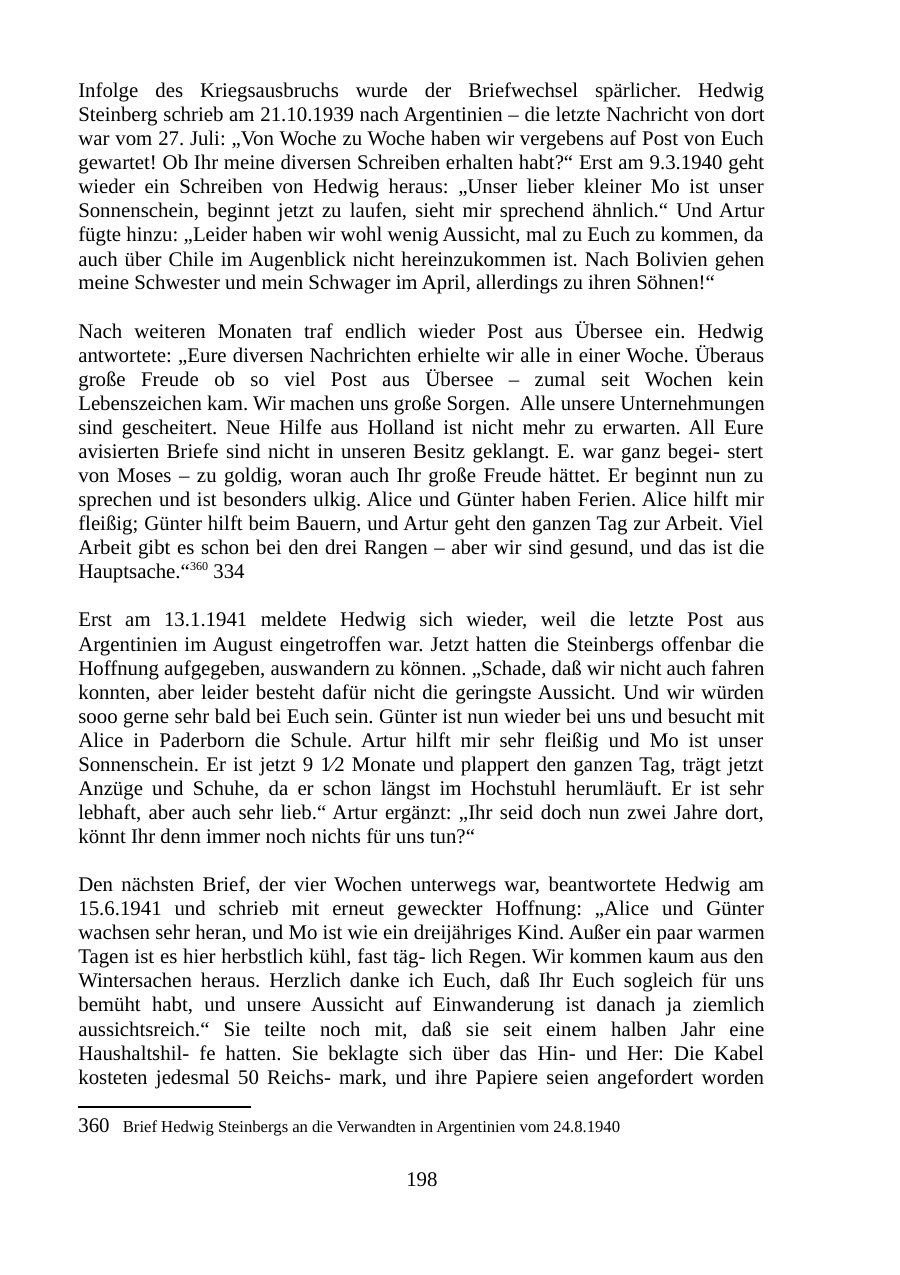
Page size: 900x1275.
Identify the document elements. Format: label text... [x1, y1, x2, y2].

text Erst am 13.1.1941 meldete Hedwig sich wieder, weil die letzte Post aus Argentinien im August eingetroffen war. Jetzt hatten die Steinbergs offenbar die Hoffnung aufgegeben, auswandern zu können. „Schade, daß wir nicht auch fahren konnten, aber leider besteht dafür nicht die geringste Aussicht. Und wir würden sooo gerne sehr bald bei Euch sein. Günter ist nun wieder bei uns und besucht mit Alice in Paderborn die Schule. Artur hilft mir sehr fleißig und Mo ist unser Sonnenschein. Er ist jetzt 9 1⁄2 Monate und plappert den ganzen Tag, trägt jetzt Anzüge und Schuhe, da er schon längst im Hochstuhl herumläuft. Er ist sehr lebhaft, aber auch sehr lieb.“ Artur ergänzt: „Ihr seid doch nun zwei Jahre dort, könnt Ihr denn immer noch nichts für uns tun?“ [78, 607, 765, 848]
text Brief Hedwig Steinbergs an die Verwandten in Argentinien vom 24.8.1940 [78, 1113, 765, 1137]
text Infolge des Kriegsausbruchs wurde der Briefwechsel spärlicher. Hedwig Steinberg schrieb am 21.10.1939 nach Argentinien – die letzte Nachricht von dort war vom 27. Juli: „Von Woche zu Woche haben wir vergebens auf Post von Euch gewartet! Ob Ihr meine diversen Schreiben erhalten habt?“ Erst am 9.3.1940 geht wieder ein Schreiben von Hedwig heraus: „Unser lieber kleiner Mo ist unser Sonnenschein, beginnt jetzt zu laufen, sieht mir sprechend ähnlich.“ Und Artur fügte hinzu: „Leider haben wir wohl wenig Aussicht, mal zu Euch zu kommen, da auch über Chile im Augenblick nicht hereinzukommen ist. Nach Bolivien gehen meine Schwester und mein Schwager im April, allerdings zu ihren Söhnen!“ [78, 78, 765, 294]
text Den nächsten Brief, der vier Wochen unterwegs war, beantwortete Hedwig am 15.6.1941 und schrieb mit erneut geweckter Hoffnung: „Alice und Günter wachsen sehr heran, und Mo ist wie ein dreijähriges Kind. Außer ein paar warmen Tagen ist es hier herbstlich kühl, fast täg- lich Regen. Wir kommen kaum aus den Wintersachen heraus. Herzlich danke ich Euch, daß Ihr Euch sogleich für uns bemüht habt, und unsere Aussicht auf Einwanderung ist danach ja ziemlich aussichtsreich.“ Sie teilte noch mit, daß sie seit einem halben Jahr eine Haushaltshil- fe hatten. Sie beklagte sich über das Hin- und Her: Die Kabel kosteten jedesmal 50 Reichs- mark, und ihre Papiere seien angefordert worden [78, 872, 765, 1089]
text Nach weiteren Monaten traf endlich wieder Post aus Übersee ein. Hedwig antwortete: „Eure diversen Nachrichten erhielte wir alle in einer Woche. Überaus große Freude ob so viel Post aus Übersee – zumal seit Wochen kein Lebenszeichen kam. Wir machen uns große Sorgen. Alle unsere Unternehmungen sind gescheitert. Neue Hilfe aus Holland ist nicht mehr zu erwarten. All Eure avisierten Briefe sind nicht in unseren Besitz geklangt. E. war ganz begei- stert von Moses – zu goldig, woran auch Ihr große Freude hättet. Er beginnt nun zu sprechen und ist besonders ulkig. Alice und Günter haben Ferien. Alice hilft mir fleißig; Günter hilft beim Bauern, und Artur geht den ganzen Tag zur Arbeit. Viel Arbeit gibt es schon bei den drei Rangen – aber wir sind gesund, und das ist die Hauptsache.“ 334 [78, 319, 765, 583]
